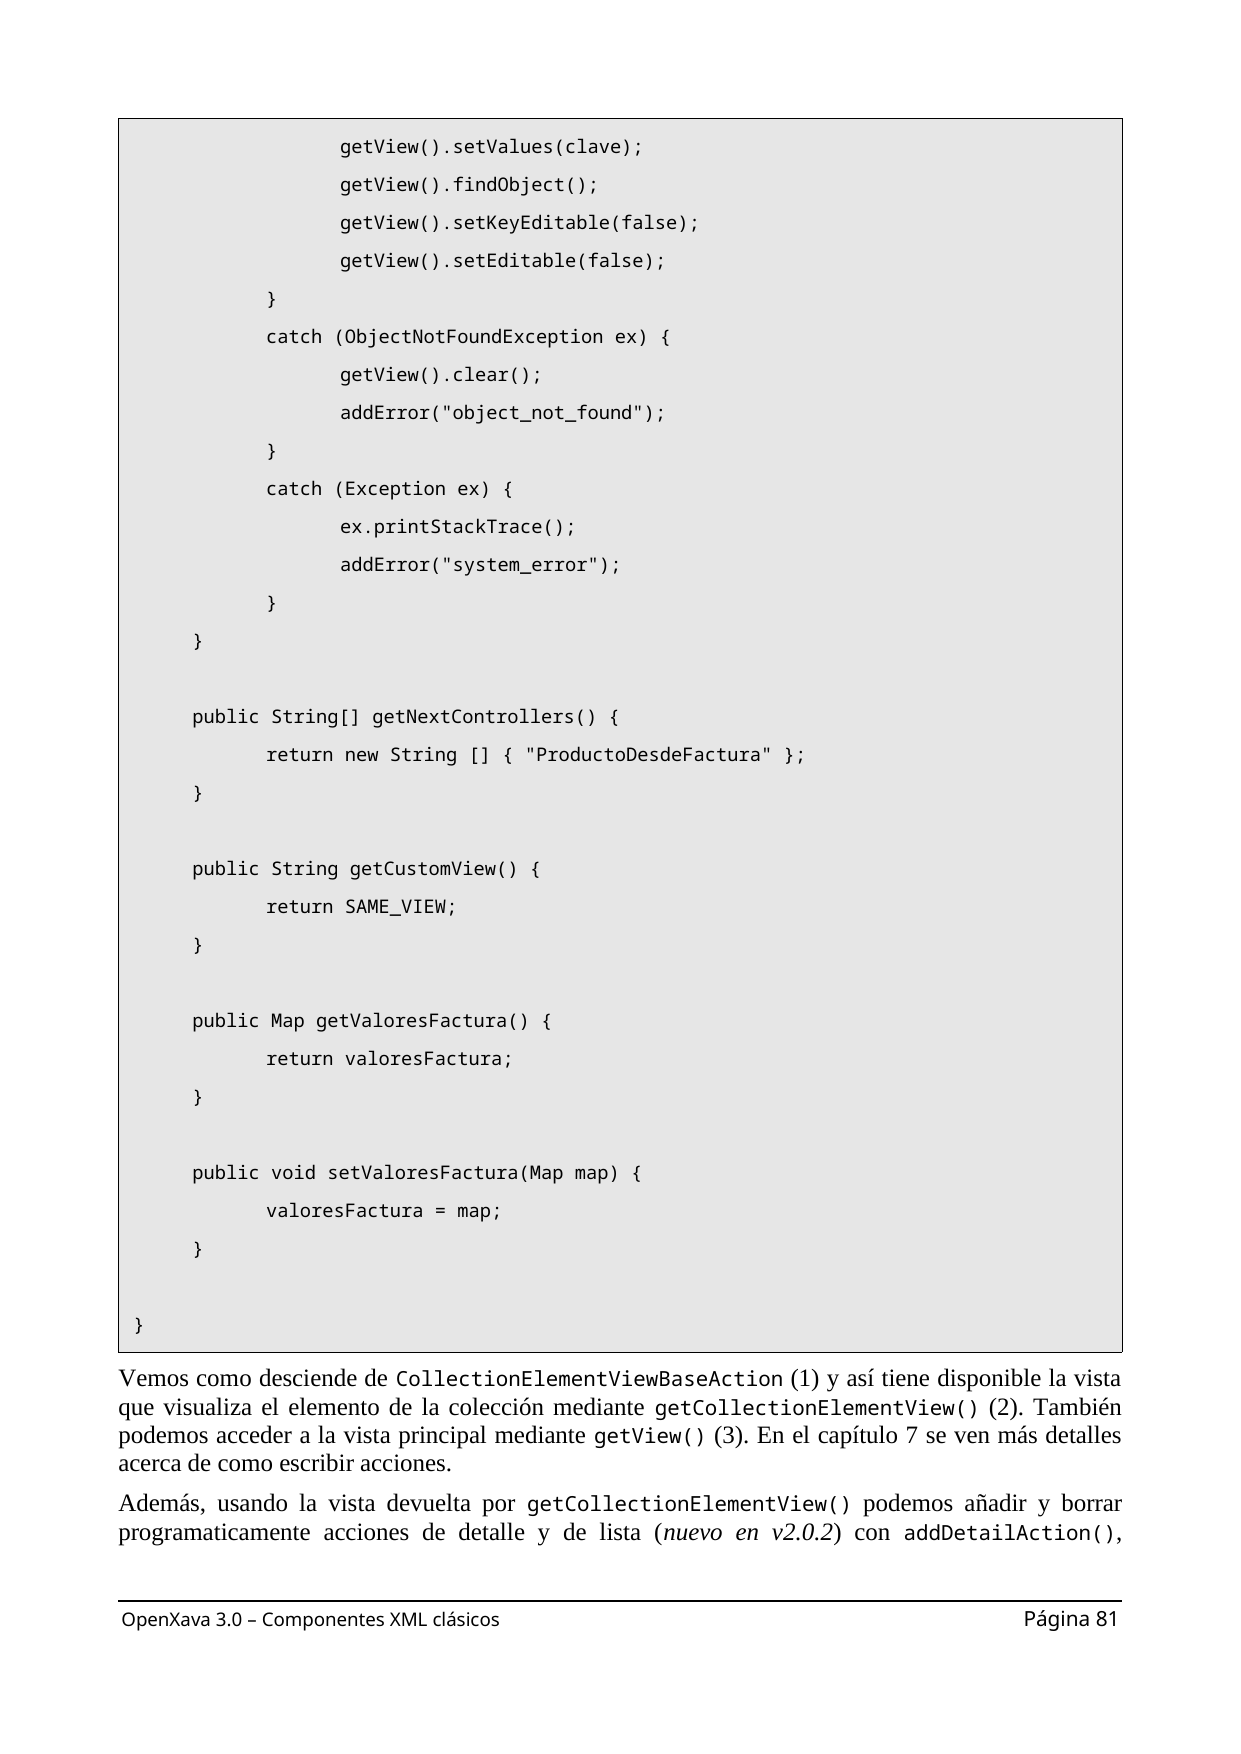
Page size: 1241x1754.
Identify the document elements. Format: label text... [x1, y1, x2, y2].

text getView().setEditable(false); [119, 232, 1122, 270]
text public void setValoresFactura(Map map) { [119, 1145, 1122, 1183]
text catch (ObjectNotFoundException ex) { [119, 308, 1122, 346]
text public Map getValoresFactura() { [119, 993, 1122, 1031]
text } [119, 1297, 1122, 1352]
text Vemos como desciende de CollectionElementViewBaseAction (1) y así tiene disponible la vista que visualiza el elemento de la colección mediante getCollectionElementView() (2). También podemos acceder a la vista principal mediante getView() (3). En el capítulo 7 se ven más detalles acerca de como escribir acciones. [118, 1364, 1122, 1477]
text ex.printStackTrace(); [119, 498, 1122, 536]
text getView().setKeyEditable(false); [119, 194, 1122, 232]
text } [119, 422, 1122, 460]
text } [119, 574, 1122, 612]
text valoresFactura = map; [119, 1183, 1122, 1221]
text } [119, 612, 1122, 650]
text getView().clear(); [119, 346, 1122, 384]
text Además, usando la vista devuelta por getCollectionElementView() podemos añadir y borrar programaticamente acciones de detalle y de lista (nuevo en v2.0.2) con addDetailAction(), [118, 1489, 1122, 1546]
text addError("object_not_found"); [119, 384, 1122, 422]
text return valoresFactura; [119, 1031, 1122, 1069]
text return SAME_VIEW; [119, 878, 1122, 917]
text return new String [] { "ProductoDesdeFactura" }; [119, 726, 1122, 764]
text addError("system_error"); [119, 536, 1122, 574]
text } [119, 764, 1122, 802]
text } [119, 270, 1122, 308]
text public String[] getNextControllers() { [119, 688, 1122, 726]
text catch (Exception ex) { [119, 460, 1122, 498]
text } [119, 917, 1122, 954]
text getView().findObject(); [119, 156, 1122, 194]
text } [119, 1221, 1122, 1259]
text getView().setValues(clave); [119, 119, 1122, 156]
text } [119, 1069, 1122, 1107]
text public String getCustomView() { [119, 841, 1122, 878]
